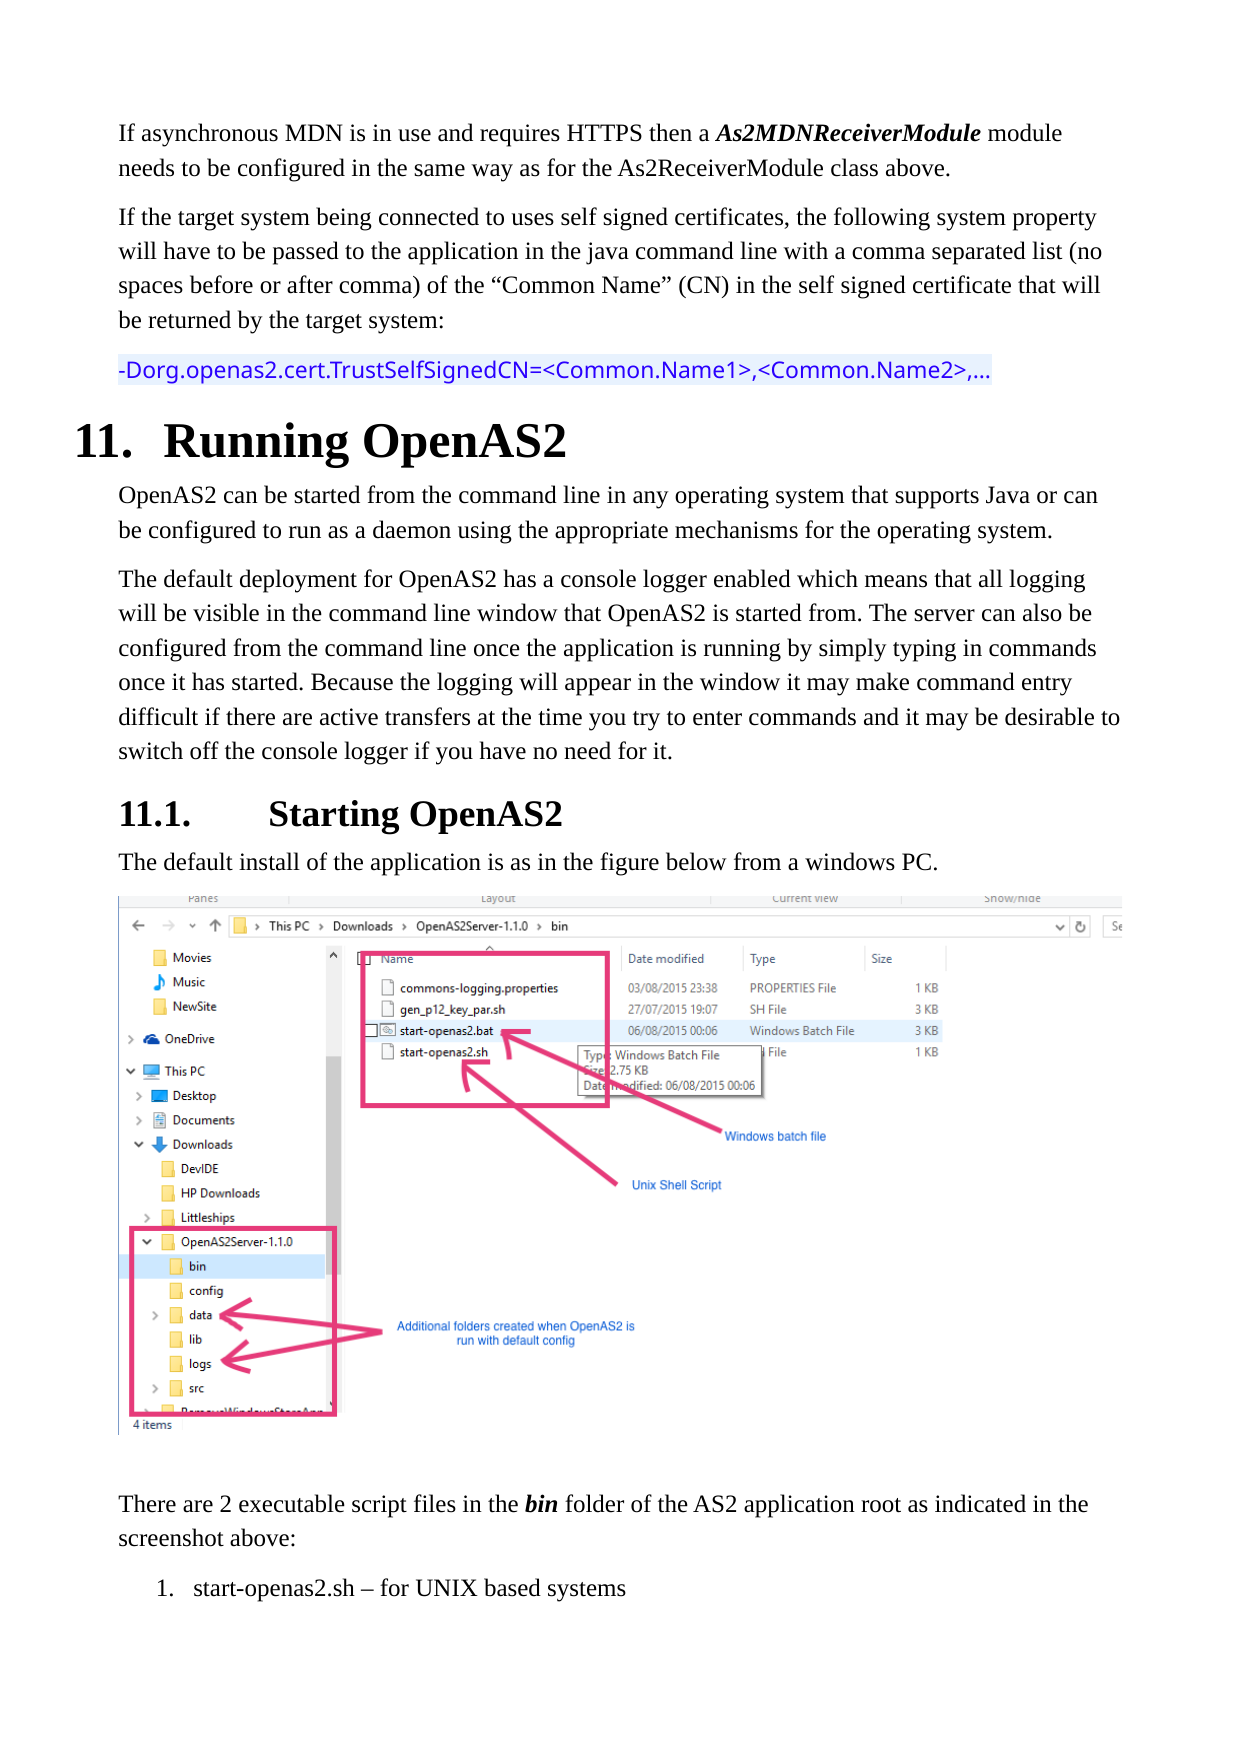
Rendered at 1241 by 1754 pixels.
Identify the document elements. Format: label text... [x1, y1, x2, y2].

text OpenAS2 can be started from the command line in any operating system that supports Java or can be configured to run as a daemon using the appropriate mechanisms for the operating system. [118, 480, 1122, 544]
text If asynchronous MDN is in use and requires HTTPS then a As2MDNReceiverModule module needs to be configured in the same way as for the As2ReceiverModule class above. [118, 118, 1122, 181]
text -Dorg.openas2.cert.TrustSelfSignedCN=<Common.Name1>,<Common.Name2>,… [118, 354, 1122, 385]
list start-openas2.sh – for UNIX based systems [156, 1573, 1122, 1601]
text There are 2 executable script files in the bin folder of the AS2 application root as indicated in the screenshot above: [118, 1489, 1122, 1552]
picture [118, 896, 1123, 1435]
subtitle Running OpenAS2 [73, 410, 1122, 468]
text The default install of the application is as in the figure below from a windows PC. [118, 847, 1122, 876]
subtitle Starting OpenAS2 [118, 792, 1122, 835]
text If the target system being connected to uses self signed certificates, the following system property will have to be passed to the application in the java command line with a comma separated list (no spaces before or after comma) of the “Common Name” (CN) in the self signed certificate that will be returned by the target system: [118, 202, 1122, 334]
text The default deployment for OpenAS2 has a console logger enabled which means that all logging will be visible in the command line window that OpenAS2 is started from. The server can also be configured from the command line once the application is running by simply typing in commands once it has started. Because the logging will appear in the window it may make command entry difficult if there are active transfers at the time you try to enter commands and it may be desirable to switch off the console logger if you have no need for it. [118, 564, 1122, 765]
